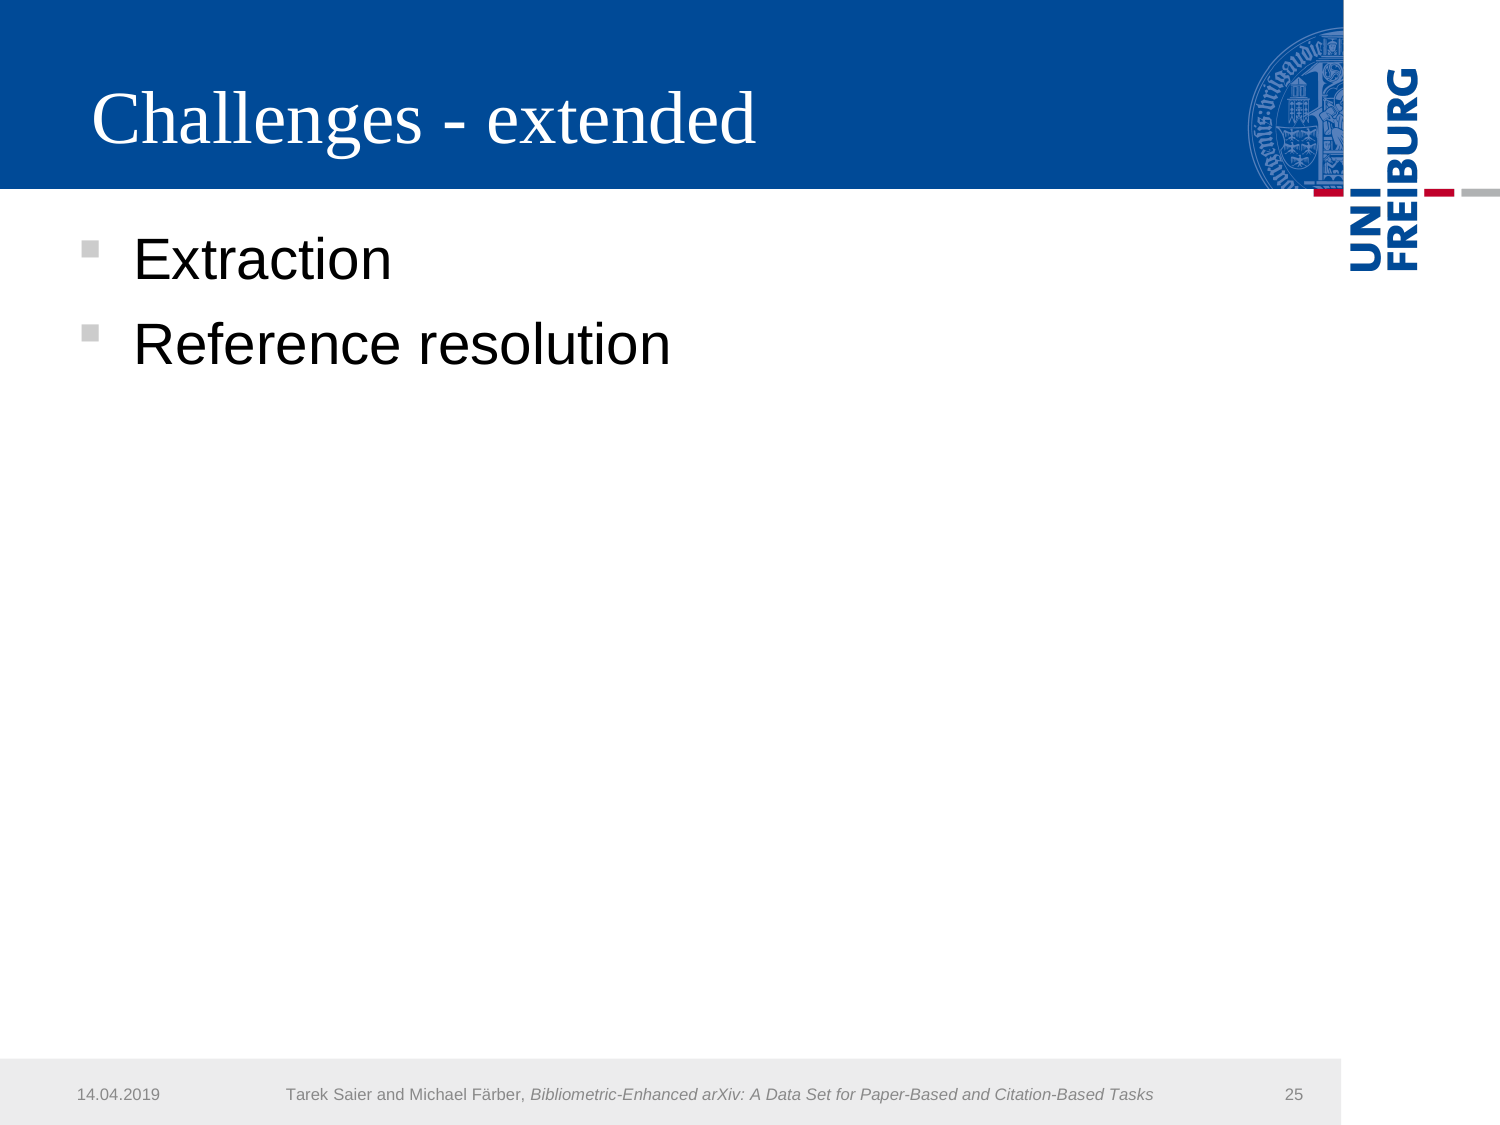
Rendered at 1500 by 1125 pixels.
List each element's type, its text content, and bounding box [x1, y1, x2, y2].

picture [0, 0, 1500, 271]
title Challenges - extended [76, 49, 1235, 178]
list Extraction Reference resolution [76, 221, 1341, 1009]
